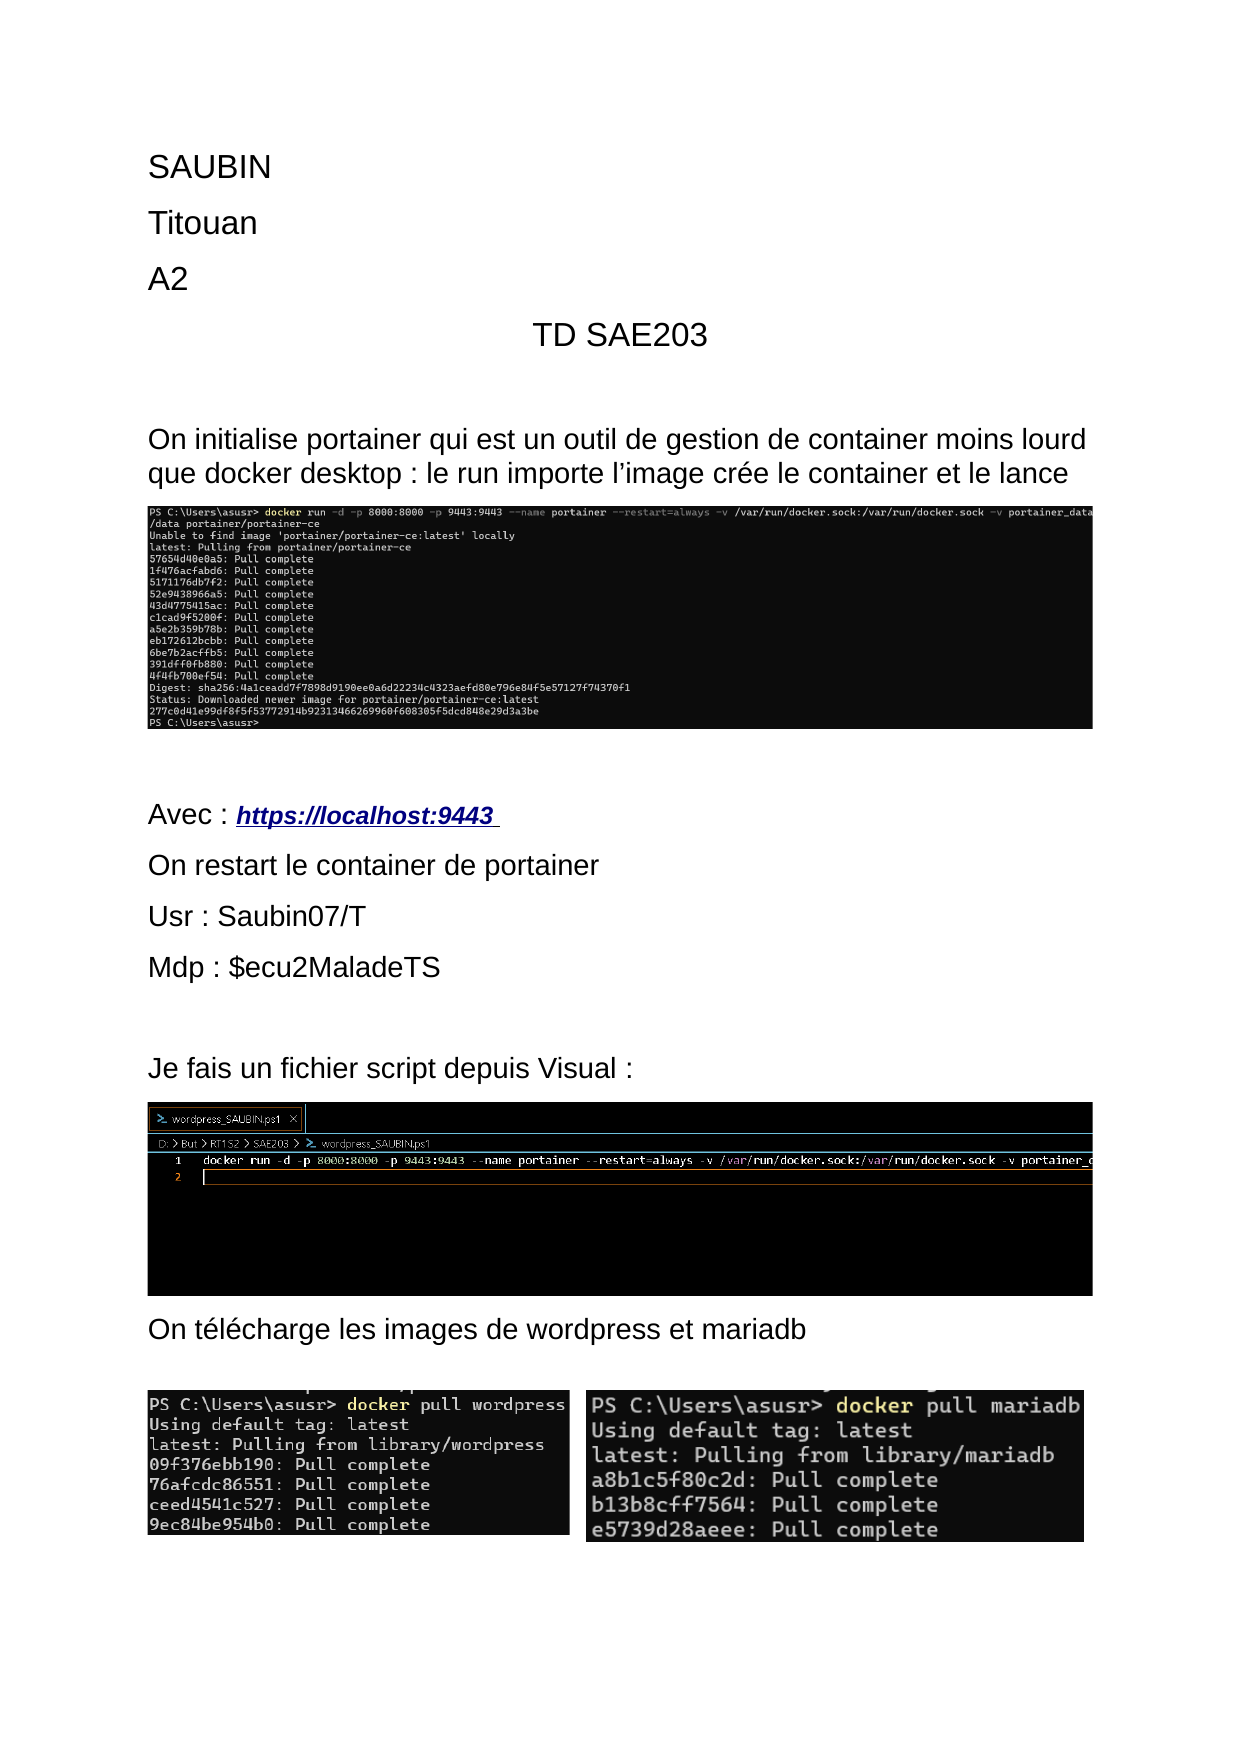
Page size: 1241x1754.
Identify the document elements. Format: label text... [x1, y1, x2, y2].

text Je fais un fichier script depuis Visual : [148, 1051, 1093, 1085]
text On initialise portainer qui est un outil de gestion de container moins lourd que docker desktop : le run importe l’image crée le container et le lance [148, 422, 1093, 489]
text On restart le container de portainer [148, 848, 1093, 881]
text SAUBIN [148, 148, 1093, 186]
text Usr : Saubin07/T [148, 899, 1093, 932]
text On télécharge les images de wordpress et mariadb [148, 1312, 1093, 1346]
text Titouan [148, 203, 1093, 242]
text Mdp : $ecu2MaladeTS [148, 949, 1093, 983]
text A2 [148, 259, 1093, 298]
text Avec : https://localhost:9443 [148, 797, 1093, 831]
text TD SAE203 [148, 315, 1093, 353]
